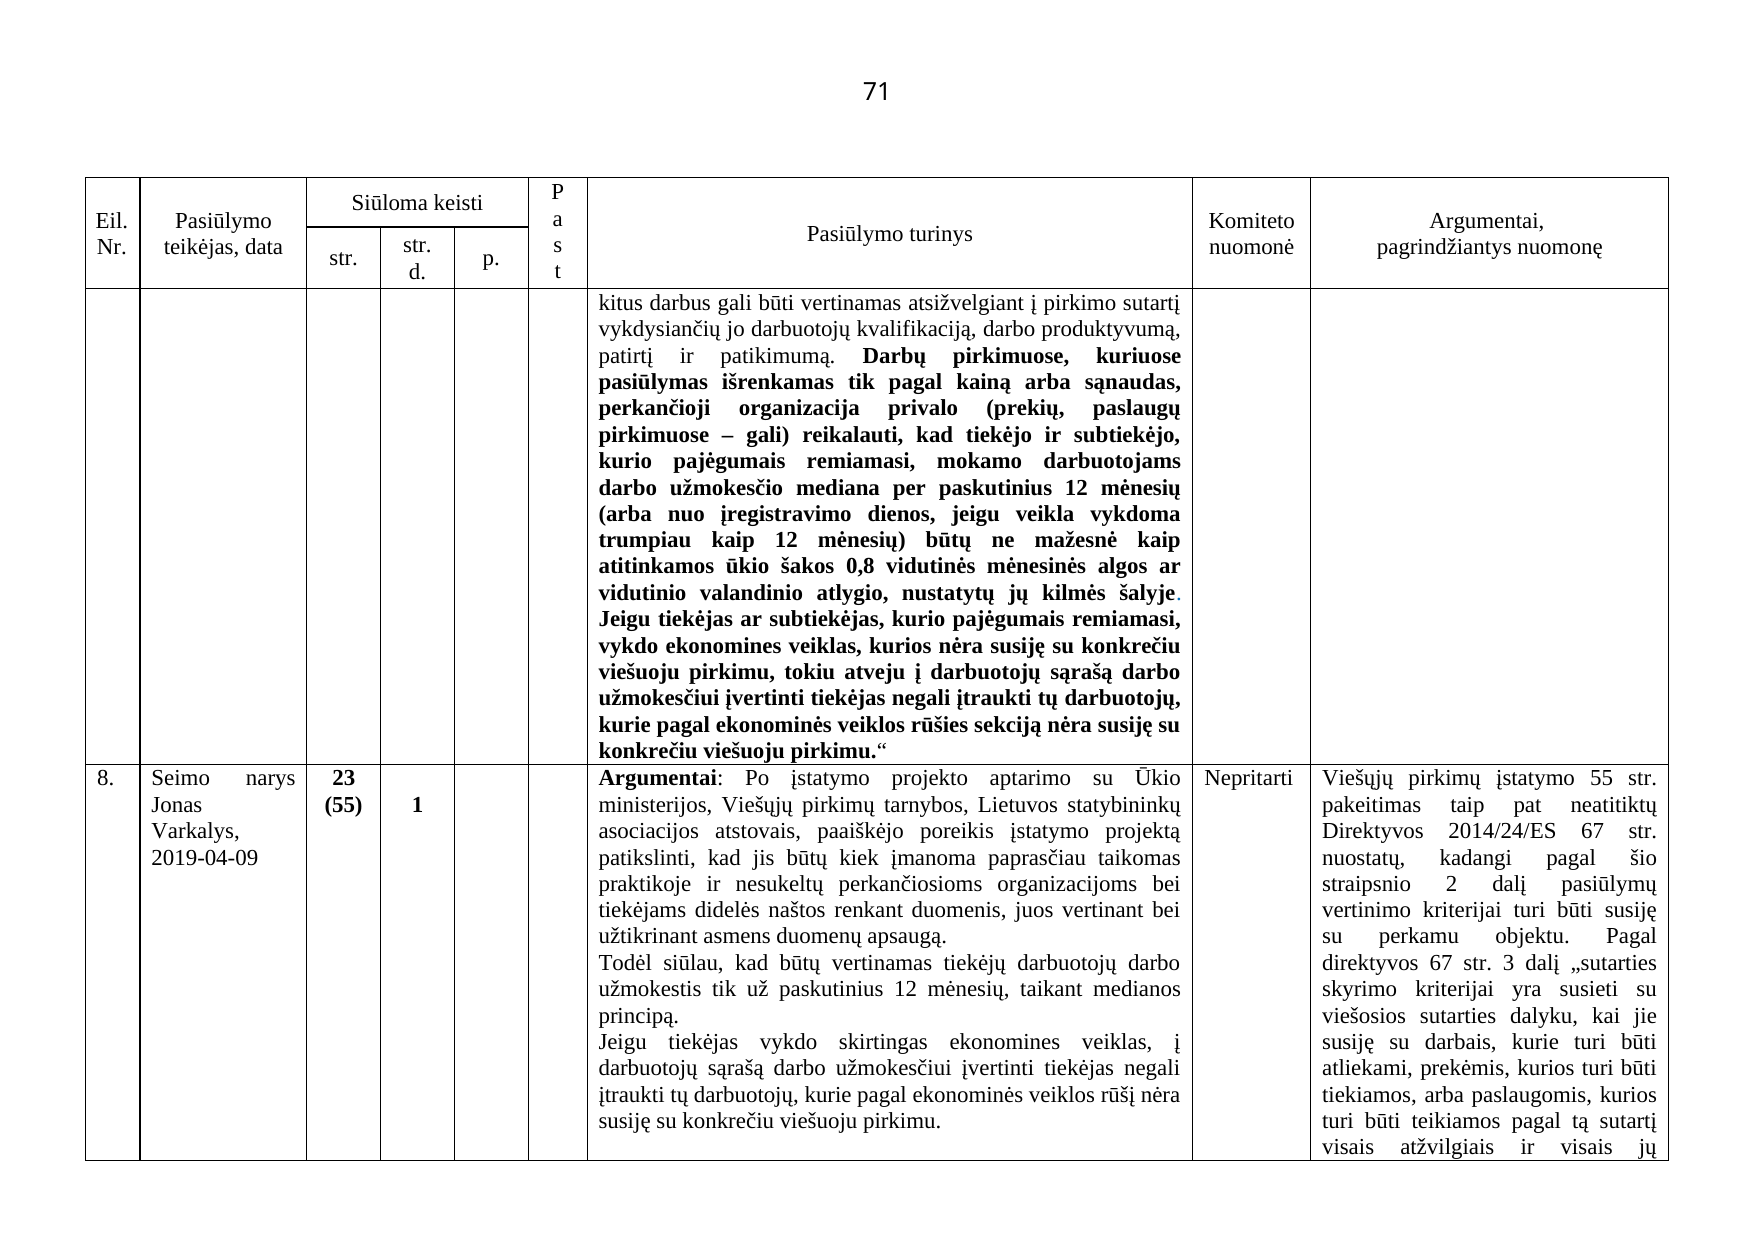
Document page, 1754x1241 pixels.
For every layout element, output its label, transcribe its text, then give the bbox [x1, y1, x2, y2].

table_cell [381, 289, 454, 763]
table_cell Seimo narys Jonas Varkalys, 2019-04-09 [141, 765, 306, 1160]
table_header Pasiūlymo turinys [588, 178, 1192, 288]
table_cell Argumentai: Po įstatymo projekto aptarimo su Ūkio ministerijos, Viešųjų pirkimų tarnybos, Lietuvos statybininkų asociacijos atstovais, paaiškėjo poreikis įstatymo projektą patikslinti, kad jis būtų kiek įmanoma paprasčiau taikomas praktikoje ir nesukeltų perkančiosioms organizacijoms bei tiekėjams didelės naštos renkant duomenis, juos vertinant bei užtikrinant asmens duomenų apsaugą. Todėl siūlau, kad būtų vertinamas tiekėjų darbuotojų darbo užmokestis tik už paskutinius 12 mėnesių, taikant medianos principą. Jeigu tiekėjas vykdo skirtingas ekonomines veiklas, į darbuotojų sąrašą darbo užmokesčiui įvertinti tiekėjas negali įtraukti tų darbuotojų, kurie pagal ekonominės veiklos rūšį nėra susiję su konkrečiu viešuoju pirkimu. [588, 765, 1192, 1160]
table_cell [529, 765, 587, 1160]
table_cell Nepritarti [1193, 765, 1310, 1160]
table_cell [529, 289, 587, 763]
table_cell [1193, 289, 1310, 763]
table_cell str. d. [381, 228, 454, 288]
table_header Eil. Nr. [86, 178, 139, 288]
table_cell 1 [381, 765, 454, 1160]
table_cell [86, 289, 139, 763]
table_cell p. [455, 228, 528, 288]
table_cell [141, 289, 306, 763]
table_cell Viešųjų pirkimų įstatymo 55 str. pakeitimas taip pat neatitiktų Direktyvos 2014/24/ES 67 str. nuostatų, kadangi pagal šio straipsnio 2 dalį pasiūlymų vertinimo kriterijai turi būti susiję su perkamu objektu. Pagal direktyvos 67 str. 3 dalį „sutarties skyrimo kriterijai yra susieti su viešosios sutarties dalyku, kai jie susiję su darbais, kurie turi būti atliekami, prekėmis, kurios turi būti tiekiamos, arba paslaugomis, kurios turi būti teikiamos pagal tą sutartį visais atžvilgiais ir visais jų [1311, 765, 1668, 1160]
table_cell [307, 289, 380, 763]
table_header Pasiūlymo teikėjas, data [141, 178, 306, 288]
table_header Pastabos [529, 178, 587, 288]
table_cell [455, 765, 528, 1160]
table_cell 23 (55) [307, 765, 380, 1160]
table_cell str. [307, 228, 380, 288]
table_cell [455, 289, 528, 763]
table_cell 8. [86, 765, 139, 1160]
table_cell kitus darbus gali būti vertinamas atsižvelgiant į pirkimo sutartį vykdysiančių jo darbuotojų kvalifikaciją, darbo produktyvumą, patirtį ir patikimumą. Darbų pirkimuose, kuriuose pasiūlymas išrenkamas tik pagal kainą arba sąnaudas, perkančioji organizacija privalo (prekių, paslaugų pirkimuose – gali) reikalauti, kad tiekėjo ir subtiekėjo, kurio pajėgumais remiamasi, mokamo darbuotojams darbo užmokesčio mediana per paskutinius 12 mėnesių (arba nuo įregistravimo dienos, jeigu veikla vykdoma trumpiau kaip 12 mėnesių) būtų ne mažesnė kaip atitinkamos ūkio šakos 0,8 vidutinės mėnesinės algos ar vidutinio valandinio atlygio, nustatytų jų kilmės šalyje. Jeigu tiekėjas ar subtiekėjas, kurio pajėgumais remiamasi, vykdo ekonomines veiklas, kurios nėra susiję su konkrečiu viešuoju pirkimu, tokiu atveju į darbuotojų sąrašą darbo užmokesčiui įvertinti tiekėjas negali įtraukti tų darbuotojų, kurie pagal ekonominės veiklos rūšies sekciją nėra susiję su konkrečiu viešuoju pirkimu.“ [588, 289, 1192, 763]
table_header Argumentai, pagrindžiantys nuomonę [1311, 178, 1668, 288]
table_cell [1311, 289, 1668, 763]
table_header Komiteto nuomonė [1193, 178, 1310, 288]
table_header Siūloma keisti [307, 178, 528, 226]
